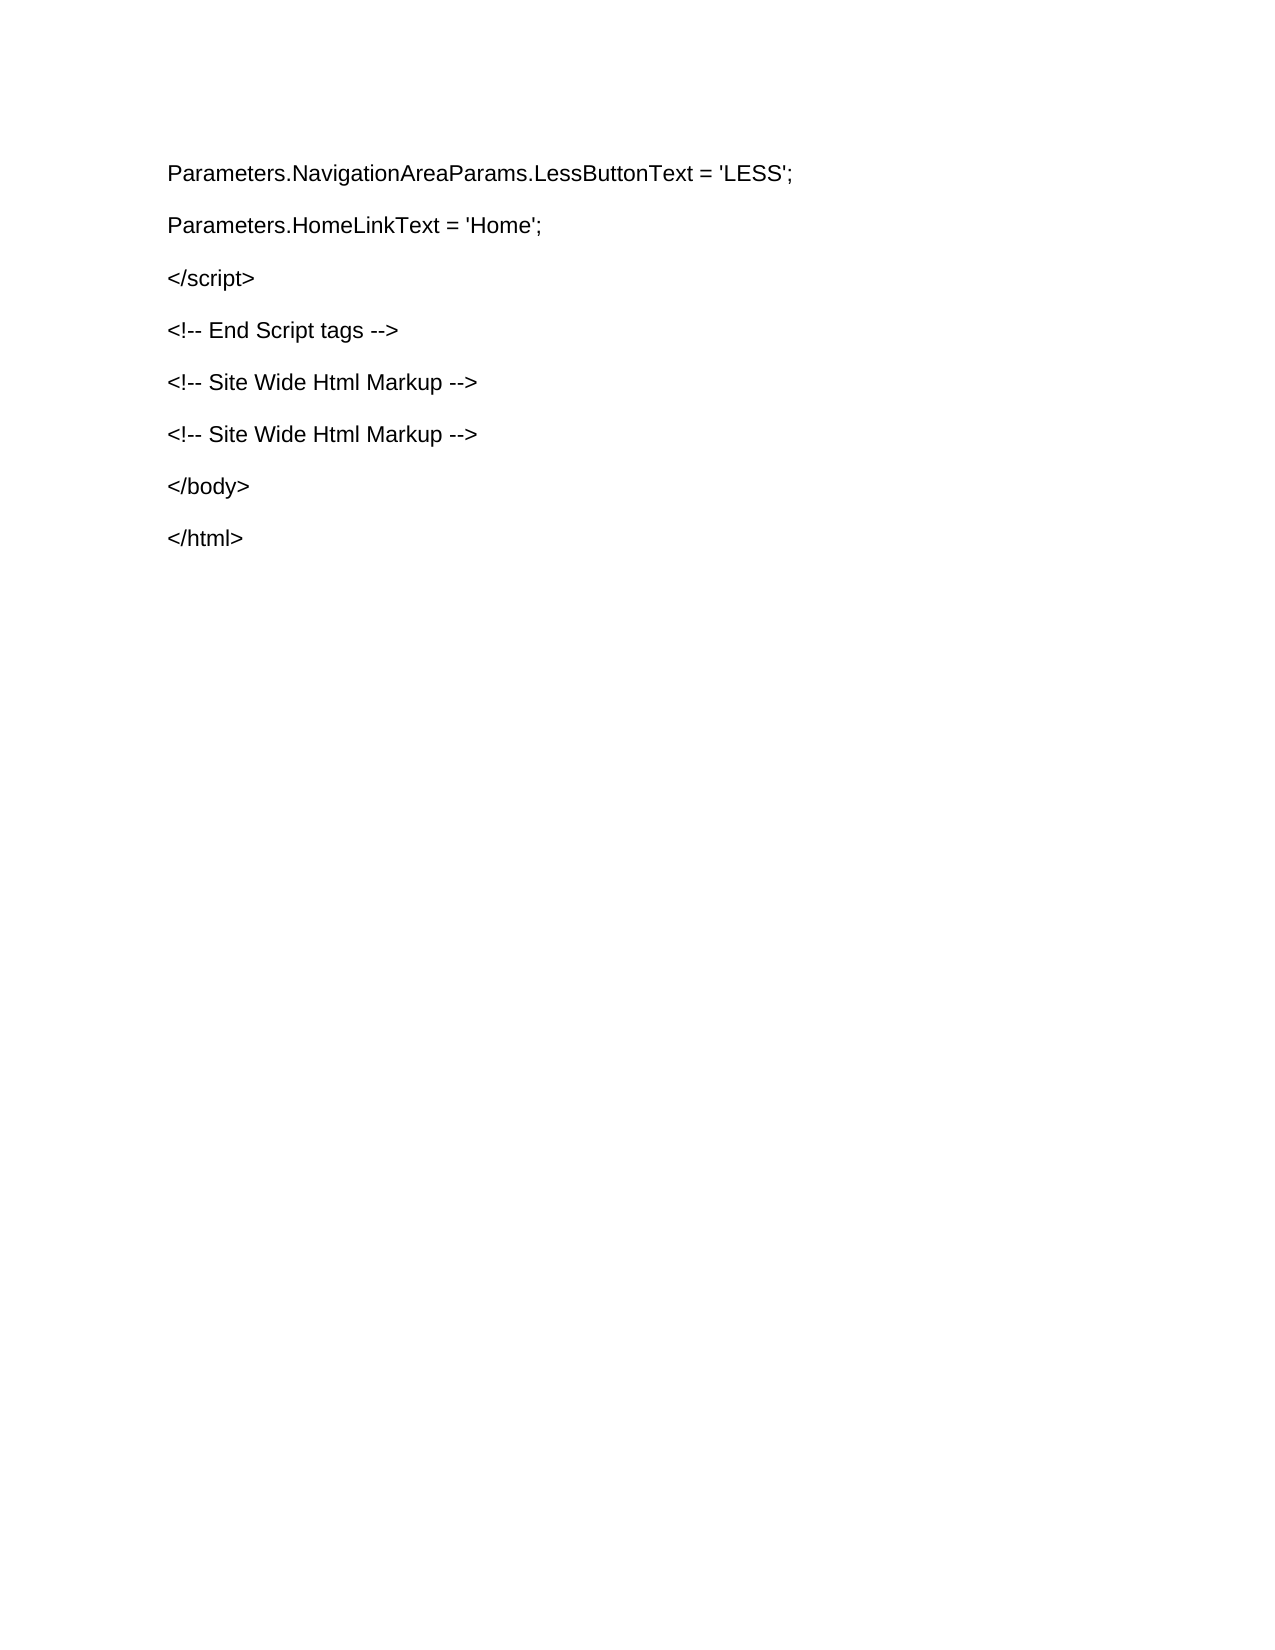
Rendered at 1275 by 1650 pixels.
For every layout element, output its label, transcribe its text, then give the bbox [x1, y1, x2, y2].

table_cell [150, 410, 157, 462]
table_cell [150, 150, 157, 202]
table_cell [150, 463, 157, 514]
table_cell [150, 515, 157, 567]
table_cell Parameters.NavigationAreaParams.LessButtonText = 'LESS'; [157, 150, 1125, 202]
table_cell <!-- Site Wide Html Markup --> [157, 410, 1125, 462]
table_cell </script> [157, 254, 1125, 306]
table_cell [150, 254, 157, 306]
table_cell </body> [157, 463, 1125, 514]
table_cell </html> [157, 515, 1125, 567]
table_cell [150, 202, 157, 254]
table_cell [150, 306, 157, 358]
table_cell <!-- Site Wide Html Markup --> [157, 358, 1125, 410]
table_cell [150, 358, 157, 410]
table_cell Parameters.HomeLinkText = 'Home'; [157, 202, 1125, 254]
table_cell <!-- End Script tags --> [157, 306, 1125, 358]
